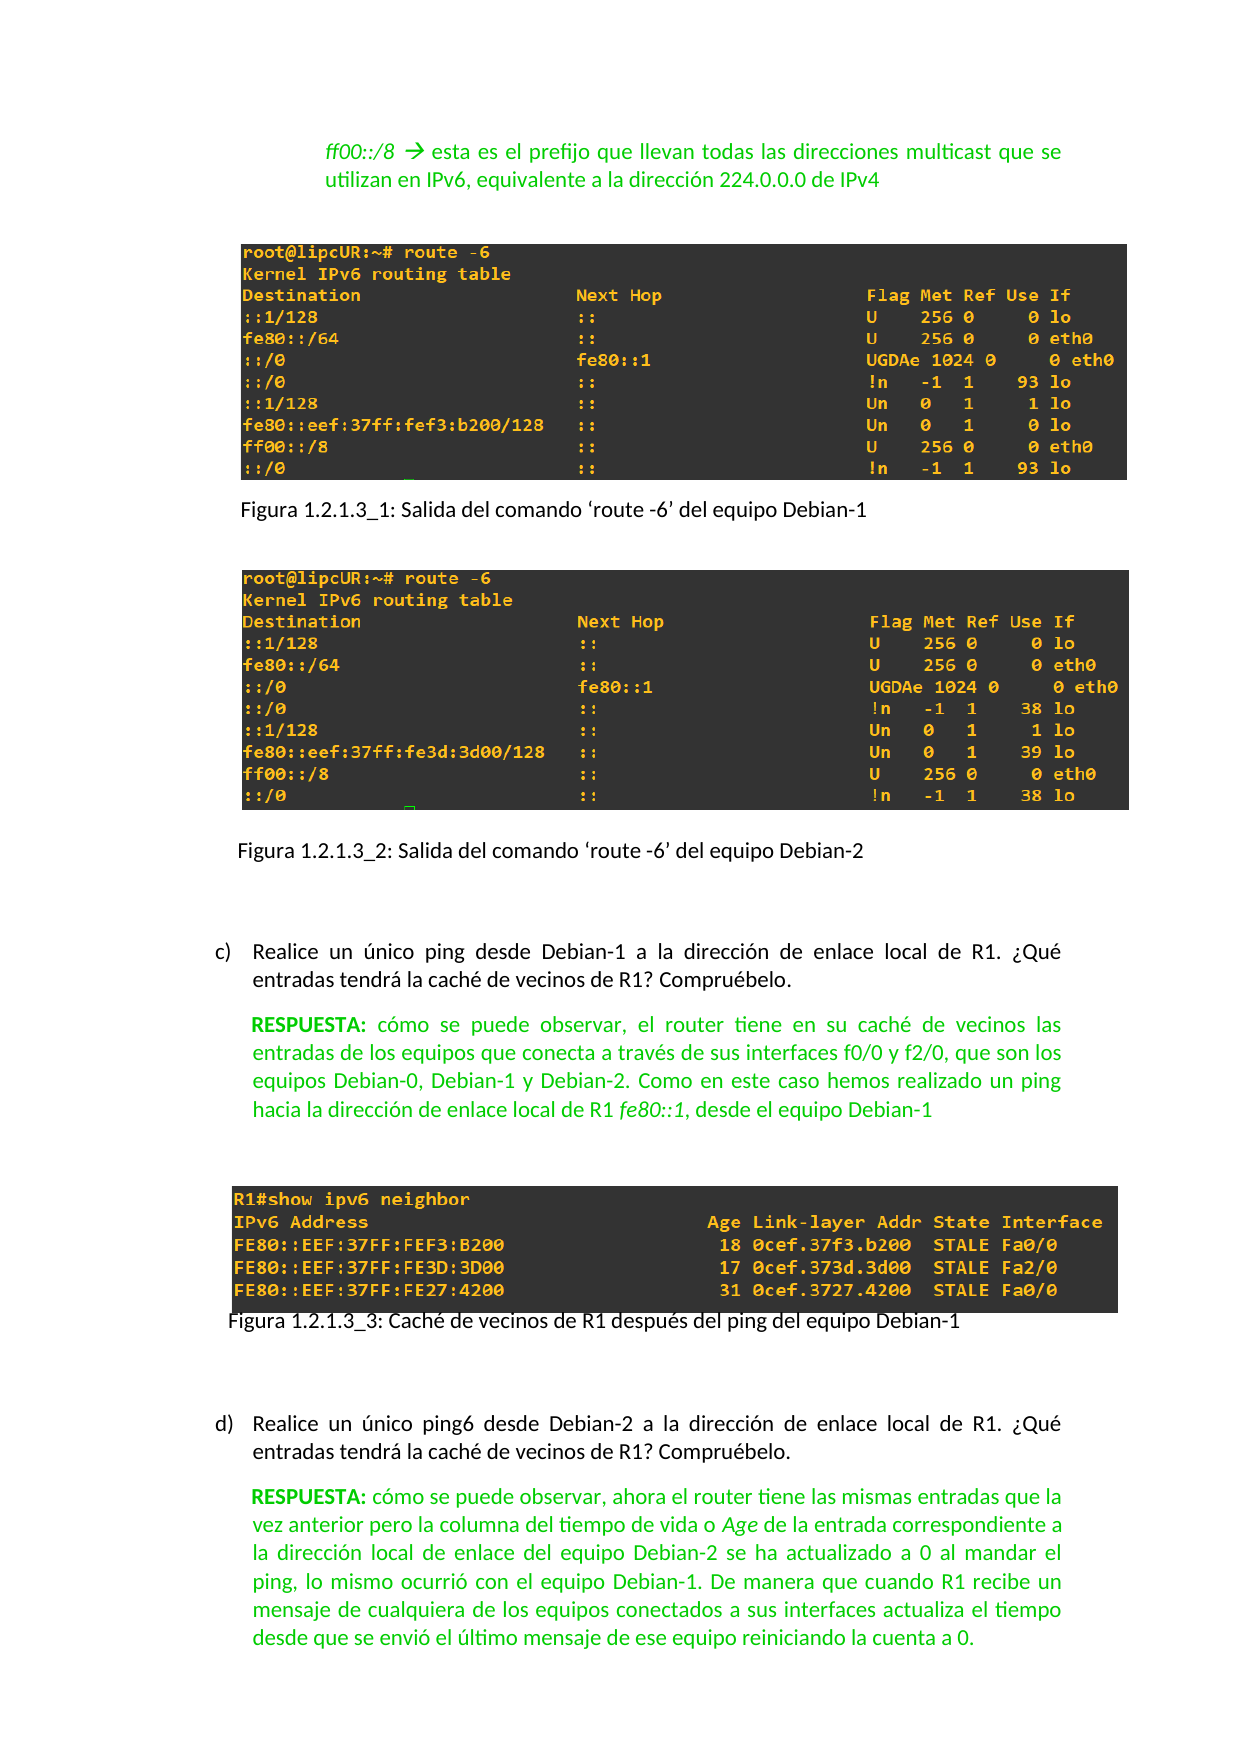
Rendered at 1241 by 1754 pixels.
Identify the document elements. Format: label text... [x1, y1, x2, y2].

list ff00::/8  esta es el prefijo que llevan todas las direcciones multicast que se utilizan en IPv6, equivalente a la dirección 224.0.0.0 de IPv4 [325, 137, 1063, 193]
list RESPUESTA: cómo se puede observar, el router tiene en su caché de vecinos las entradas de los equipos que conecta a través de sus interfaces f0/0 y f2/0, que son los equipos Debian-0, Debian-1 y Debian-2. Como en este caso hemos realizado un ping hacia la dirección de enlace local de R1 fe80::1, desde el equipo Debian-1 [251, 1010, 1063, 1123]
list RESPUESTA: cómo se puede observar, ahora el router tiene las mismas entradas que la vez anterior pero la columna del tiempo de vida o Age de la entrada correspondiente a la dirección local de enlace del equipo Debian-2 se ha actualizado a 0 al mandar el ping, lo mismo ocurrió con el equipo Debian-1. De manera que cuando R1 recibe un mensaje de cualquiera de los equipos conectados a sus interfaces actualiza el tiempo desde que se envió el último mensaje de ese equipo reiniciando la cuenta a 0. [251, 1482, 1063, 1651]
list Realice un único ping desde Debian-1 a la dirección de enlace local de R1. ¿Qué entradas tendrá la caché de vecinos de R1? Compruébelo. [215, 937, 1063, 993]
list Realice un único ping6 desde Debian-2 a la dirección de enlace local de R1. ¿Qué entradas tendrá la caché de vecinos de R1? Compruébelo. [215, 1409, 1063, 1465]
